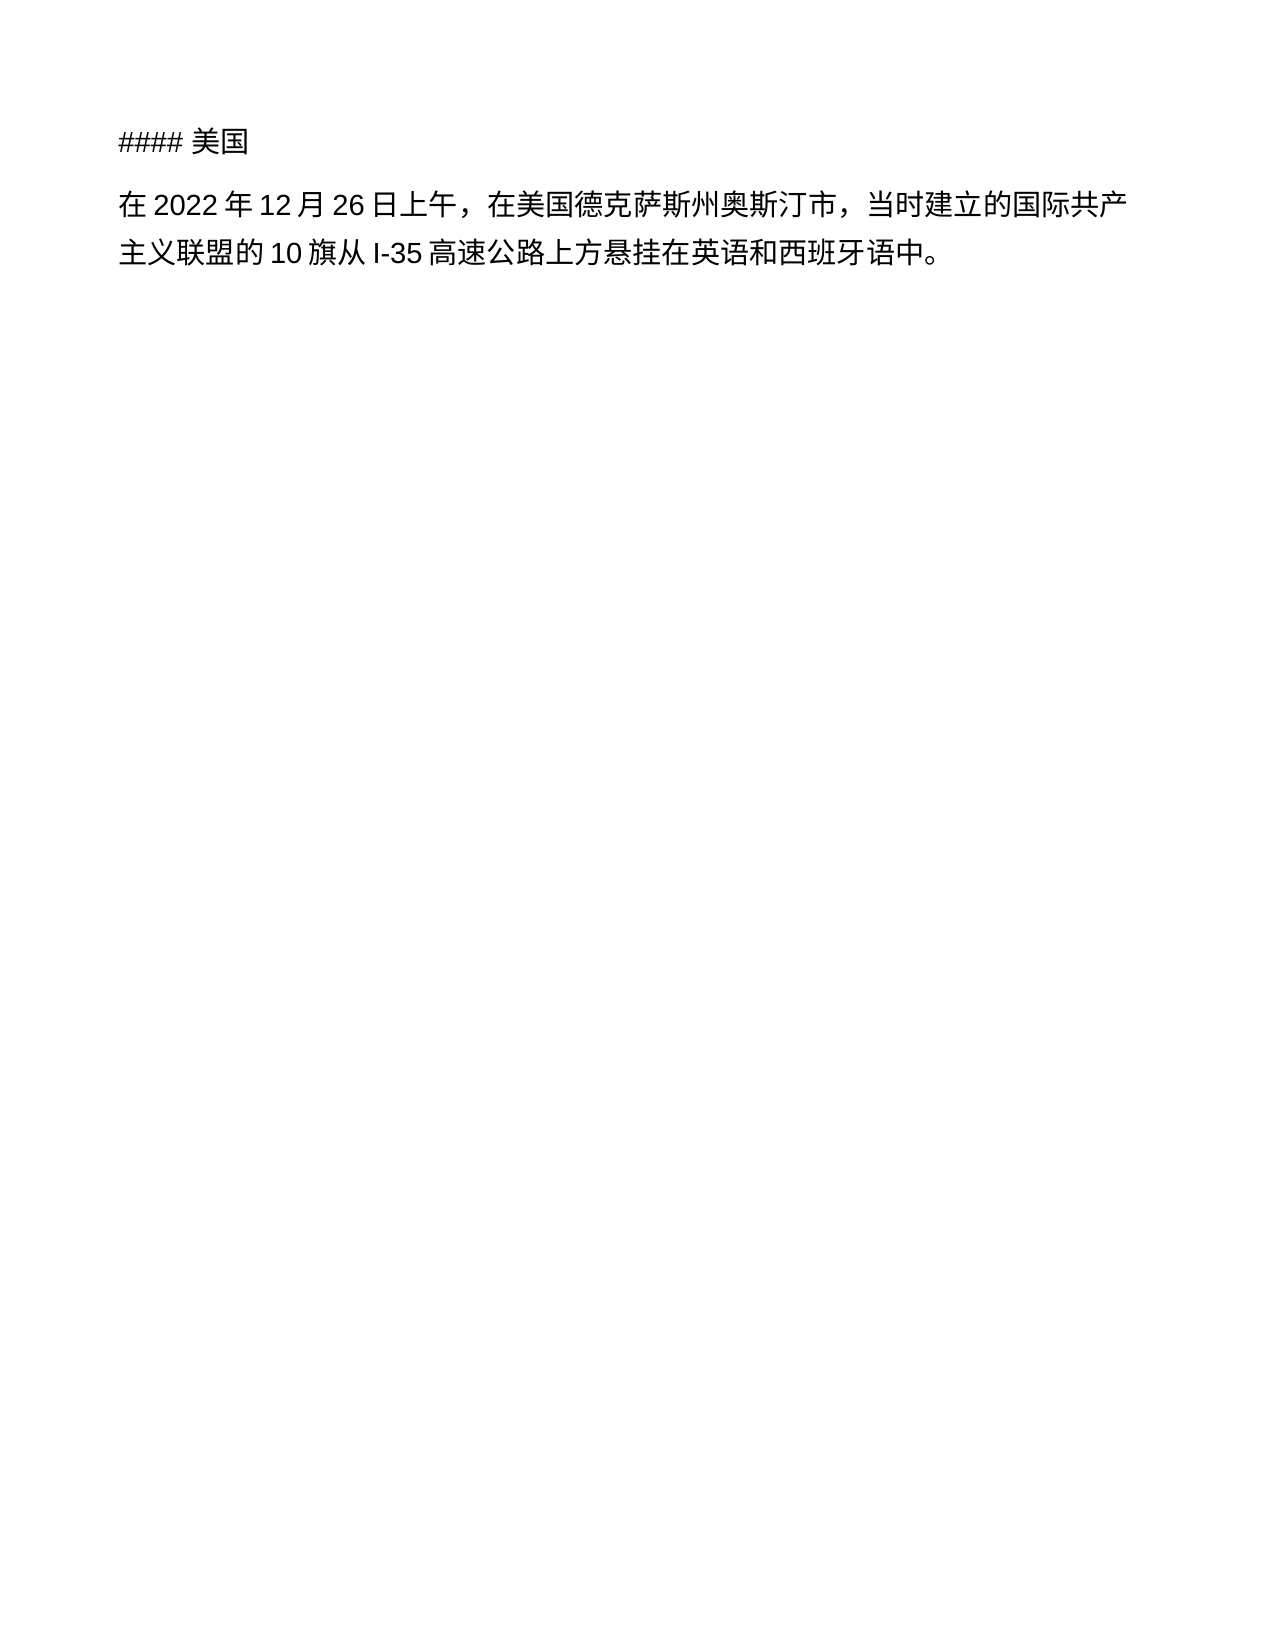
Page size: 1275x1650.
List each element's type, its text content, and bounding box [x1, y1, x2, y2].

text 在2022年12月26日上午，在美国德克萨斯州奥斯汀市，当时建立的国际共产主义联盟的10旗从I-35高速公路上方悬挂在英语和西班牙语中。 [118, 181, 1157, 272]
text #### 美国 [118, 118, 1157, 160]
